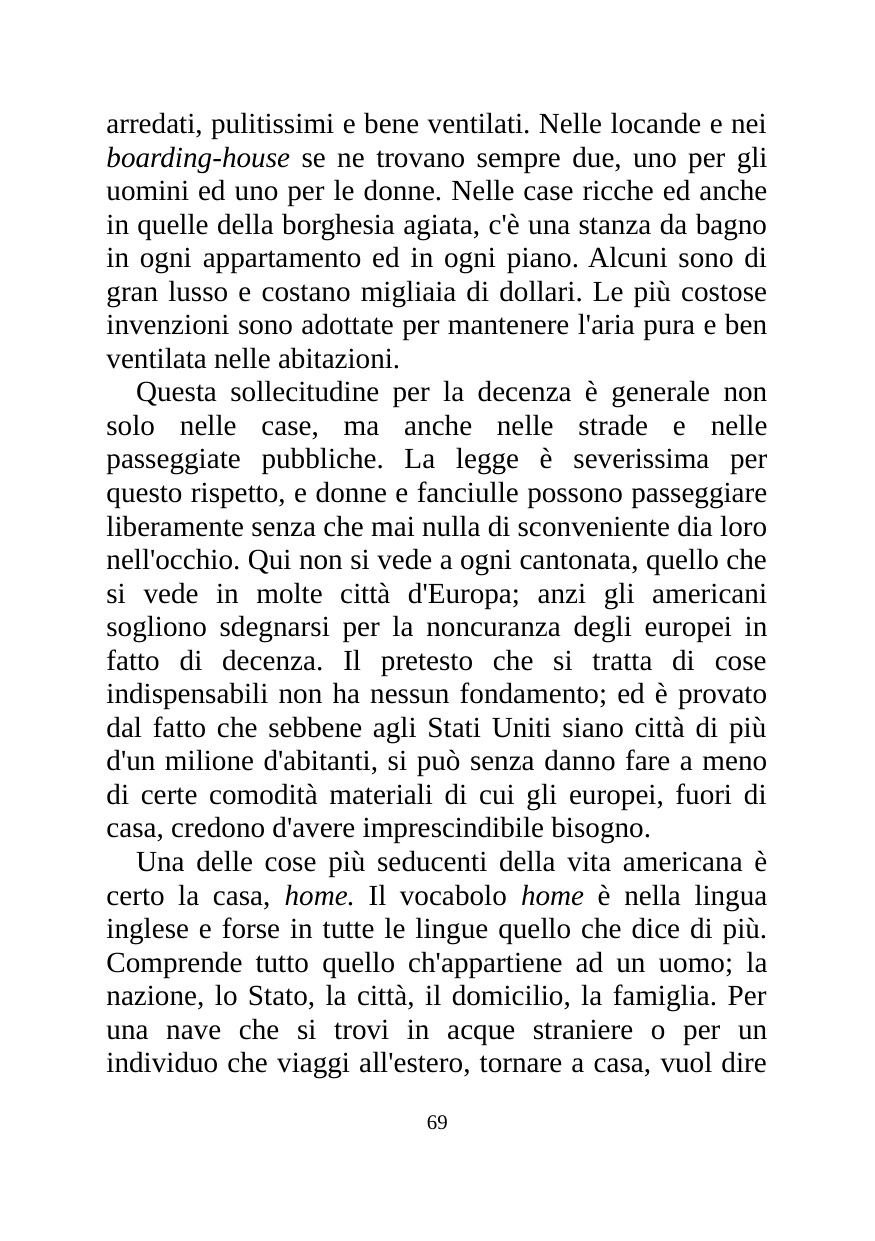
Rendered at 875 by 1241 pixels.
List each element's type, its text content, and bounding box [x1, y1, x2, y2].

text arredati, pulitissimi e bene ventilati. Nelle locande e nei boarding-house se ne trovano sempre due, uno per gli uomini ed uno per le donne. Nelle case ricche ed anche in quelle della borghesia agiata, c'è una stanza da bagno in ogni appartamento ed in ogni piano. Alcuni sono di gran lusso e costano migliaia di dollari. Le più costose invenzioni sono adottate per mantenere l'aria pura e ben ventilata nelle abitazioni. [106, 106, 768, 374]
text Una delle cose più seducenti della vita americana è certo la casa, home. Il vocabolo home è nella lingua inglese e forse in tutte le lingue quello che dice di più. Comprende tutto quello ch'appartiene ad un uomo; la nazione, lo Stato, la città, il domicilio, la famiglia. Per una nave che si trovi in acque straniere o per un individuo che viaggi all'estero, tornare a casa, vuol dire [106, 844, 768, 1079]
text Questa sollecitudine per la decenza è generale non solo nelle case, ma anche nelle strade e nelle passeggiate pubbliche. La legge è severissima per questo rispetto, e donne e fanciulle possono passeggiare liberamente senza che mai nulla di sconveniente dia loro nell'occhio. Qui non si vede a ogni cantonata, quello che si vede in molte città d'Europa; anzi gli americani sogliono sdegnarsi per la noncuranza degli europei in fatto di decenza. Il pretesto che si tratta di cose indispensabili non ha nessun fondamento; ed è provato dal fatto che sebbene agli Stati Uniti siano città di più d'un milione d'abitanti, si può senza danno fare a meno di certe comodità materiali di cui gli europei, fuori di casa, credono d'avere imprescindibile bisogno. [106, 374, 768, 844]
